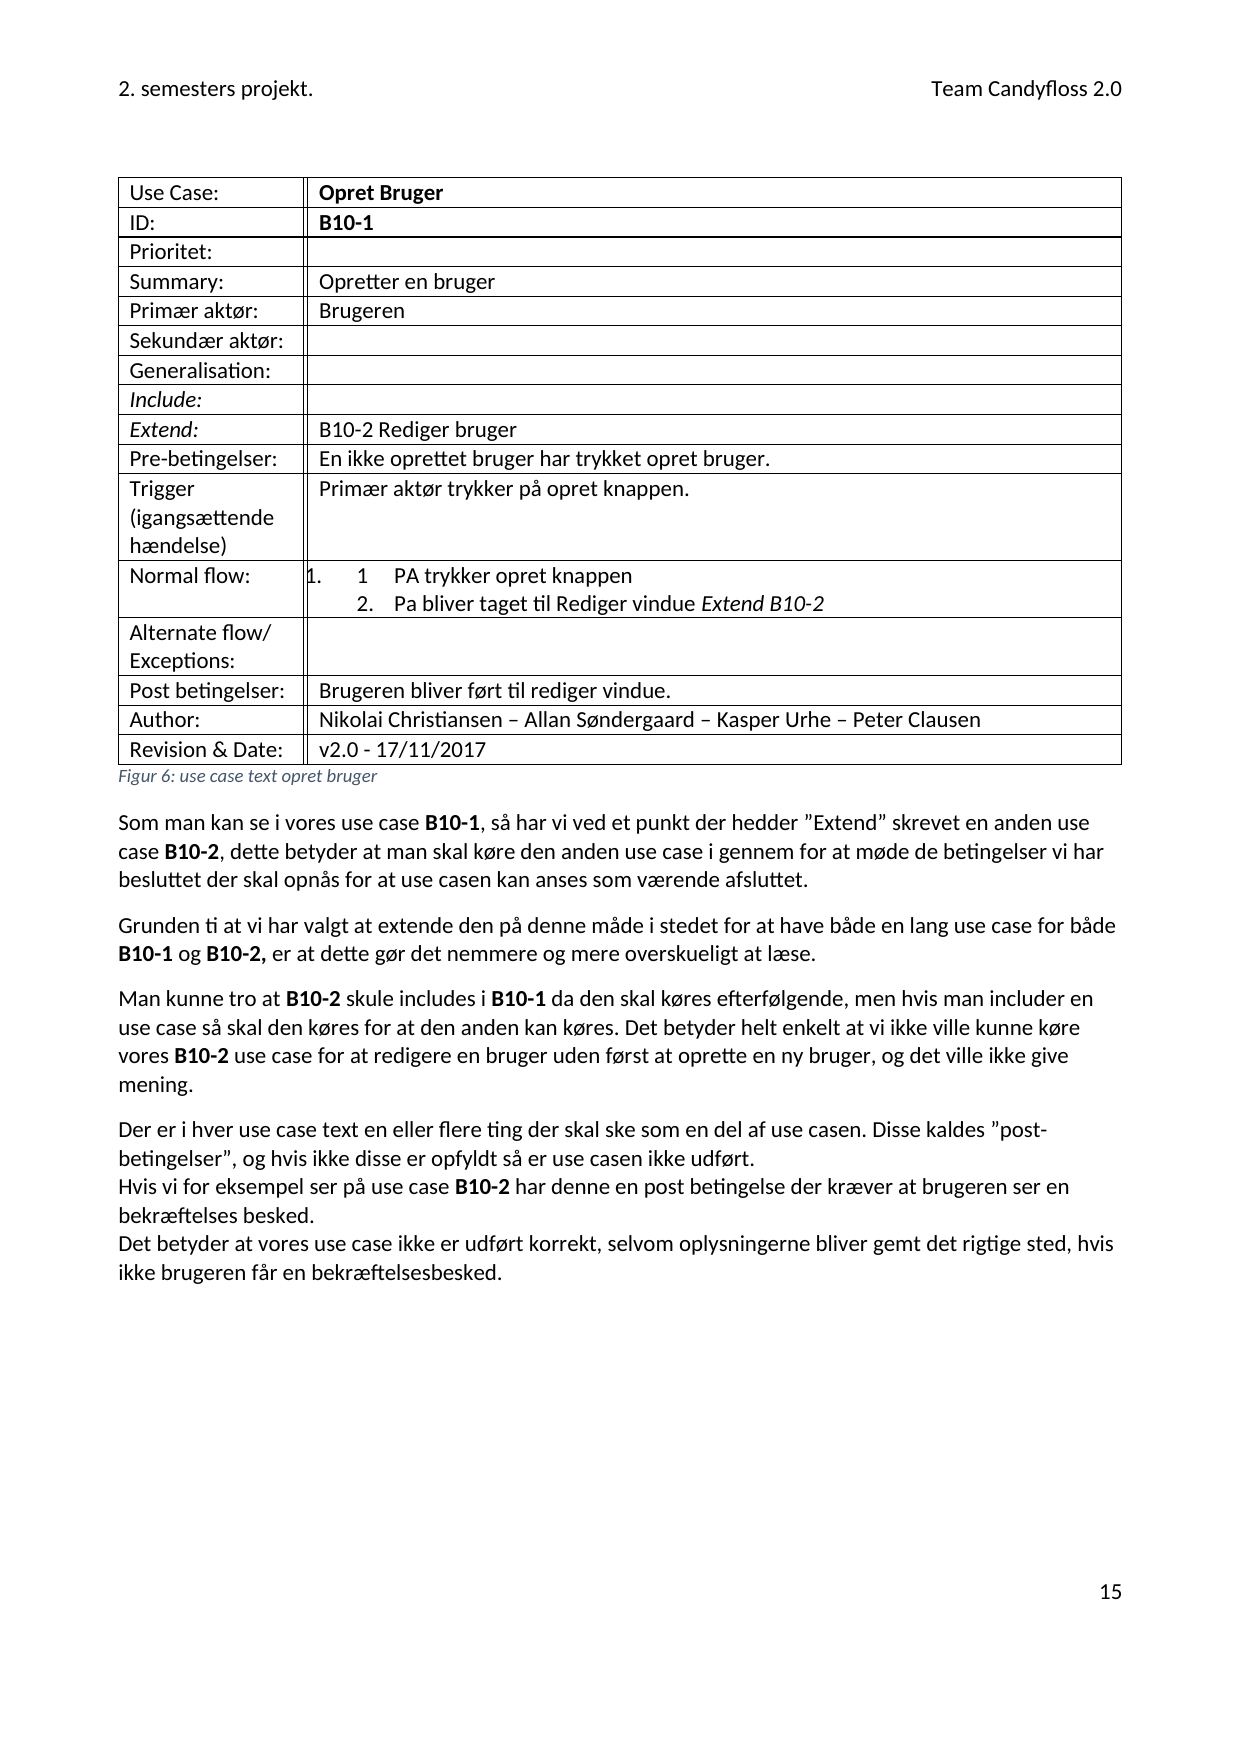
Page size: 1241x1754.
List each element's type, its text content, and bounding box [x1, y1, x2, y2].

table_cell [308, 385, 1121, 414]
table_cell Include: [119, 385, 303, 414]
table_cell Alternate flow/ Exceptions: [119, 618, 303, 675]
table_cell B10-2 Rediger bruger [308, 415, 1121, 443]
table_cell Revision & Date: [119, 735, 303, 764]
table_cell Extend: [119, 415, 303, 443]
table_cell Primær aktør: [119, 297, 303, 325]
text Figur 6: use case text opret bruger [118, 765, 1122, 788]
table_cell [308, 356, 1121, 384]
table_cell Generalisation: [119, 356, 303, 384]
table_cell ID: [119, 208, 303, 236]
table_cell [308, 238, 1121, 266]
table_cell Normal flow: [119, 561, 303, 617]
table_cell Opretter en bruger [308, 267, 1121, 296]
table_cell Pre-betingelser: [119, 445, 303, 473]
text Som man kan se i vores use case B10-1, så har vi ved et punkt der hedder ”Extend” skrevet en anden use case B10-2, dette betyder at man skal køre den anden use case i gennem for at møde de betingelser vi har besluttet der skal opnås for at use casen kan anses som værende afsluttet. [118, 808, 1122, 893]
table_cell Brugeren bliver ført til rediger vindue. [308, 676, 1121, 704]
table_cell Summary: [119, 267, 303, 296]
text Man kunne tro at B10-2 skule includes i B10-1 da den skal køres efterfølgende, men hvis man includer en use case så skal den køres for at den anden kan køres. Det betyder helt enkelt at vi ikke ville kunne køre vores B10-2 use case for at redigere en bruger uden først at oprette en ny bruger, og det ville ikke give mening. [118, 984, 1122, 1098]
table_header Use Case: [119, 178, 303, 207]
table_cell Sekundær aktør: [119, 326, 303, 355]
table_cell [308, 618, 1121, 675]
text Der er i hver use case text en eller flere ting der skal ske som en del af use casen. Disse kaldes ”post- betingelser”, og hvis ikke disse er opfyldt så er use casen ikke udført. Hvis vi for eksempel ser på use case B10-2 har denne en post betingelse der kræver at brugeren ser en bekræftelses besked. Det betyder at vores use case ikke er udført korrekt, selvom oplysningerne bliver gemt det rigtige sted, hvis ikke brugeren får en bekræftelsesbesked. [118, 1115, 1122, 1286]
table_cell Prioritet: [119, 238, 303, 266]
table_cell Trigger (igangsættende hændelse) [119, 474, 303, 560]
table_cell Nikolai Christiansen – Allan Søndergaard – Kasper Urhe – Peter Clausen [308, 706, 1121, 734]
table_cell [308, 326, 1121, 355]
table_cell Post betingelser: [119, 676, 303, 704]
table_cell v2.0 - 17/11/2017 [308, 735, 1121, 764]
table_header Opret Bruger [308, 178, 1121, 207]
table_cell B10-1 [308, 208, 1121, 236]
table_cell Brugeren [308, 297, 1121, 325]
table_cell Author: [119, 706, 303, 734]
table_cell Primær aktør trykker på opret knappen. [308, 474, 1121, 560]
table_cell PA trykker opret knappen Pa bliver taget til Rediger vindue Extend B10-2 [308, 561, 1121, 617]
table_cell En ikke oprettet bruger har trykket opret bruger. [308, 445, 1121, 473]
text Grunden ti at vi har valgt at extende den på denne måde i stedet for at have både en lang use case for både B10-1 og B10-2, er at dette gør det nemmere og mere overskueligt at læse. [118, 911, 1122, 967]
